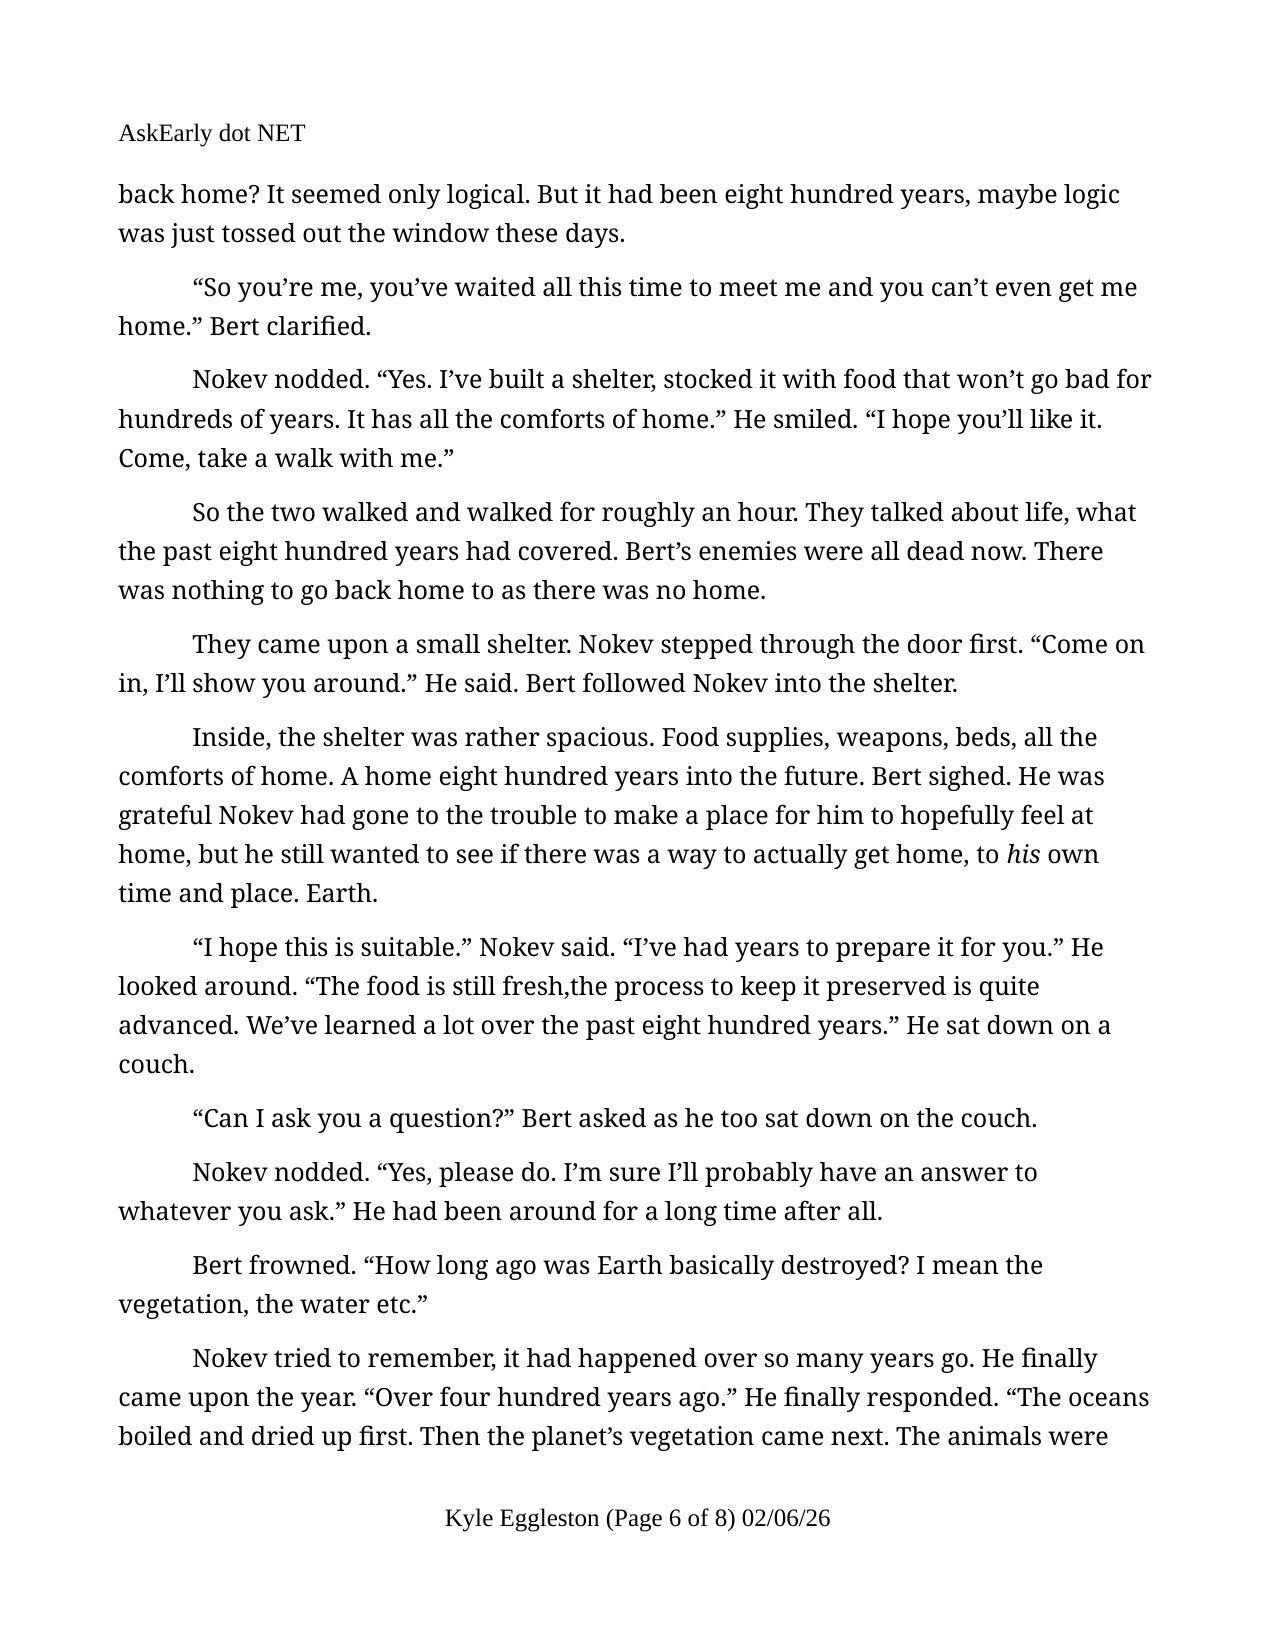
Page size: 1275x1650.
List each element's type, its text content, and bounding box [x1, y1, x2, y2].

text Nokev nodded. “Yes, please do. I’m sure I’ll probably have an answer to whatever you ask.” He had been around for a long time after all. [118, 1155, 1157, 1228]
text They came upon a small shelter. Nokev stepped through the door first. “Come on in, I’ll show you around.” He said. Bert followed Nokev into the shelter. [118, 626, 1157, 699]
text “So you’re me, you’ve waited all this time to meet me and you can’t even get me home.” Bert clarified. [118, 269, 1157, 342]
text back home? It seemed only logical. But it had been eight hundred years, maybe logic was just tossed out the window these days. [118, 176, 1157, 249]
text “I hope this is suitable.” Nokev said. “I’ve had years to prepare it for you.” He looked around. “The food is still fresh,the process to keep it preserved is quite advanced. We’ve learned a lot over the past eight hundred years.” He sat down on a couch. [118, 930, 1157, 1081]
text “Can I ask you a question?” Bert asked as he too sat down on the couch. [118, 1101, 1157, 1135]
text Nokev nodded. “Yes. I’ve built a shelter, stocked it with food that won’t go bad for hundreds of years. It has all the comforts of home.” He smiled. “I hope you’ll like it. Come, take a walk with me.” [118, 362, 1157, 474]
text Bert frowned. “How long ago was Earth basically destroyed? I mean the vegetation, the water etc.” [118, 1248, 1157, 1321]
text So the two walked and walked for roughly an hour. They talked about life, what the past eight hundred years had covered. Bert’s enemies were all dead now. There was nothing to go back home to as there was no home. [118, 494, 1157, 607]
text Nokev tried to remember, it had happened over so many years go. He finally came upon the year. “Over four hundred years ago.” He finally responded. “The oceans boiled and dried up first. Then the planet’s vegetation came next. The animals were [118, 1341, 1157, 1453]
text Inside, the shelter was rather spacious. Food supplies, weapons, beds, all the comforts of home. A home eight hundred years into the future. Bert sighed. He was grateful Nokev had gone to the trouble to make a place for him to hopefully feel at home, but he still wanted to see if there was a way to actually get home, to his own time and place. Earth. [118, 719, 1157, 910]
